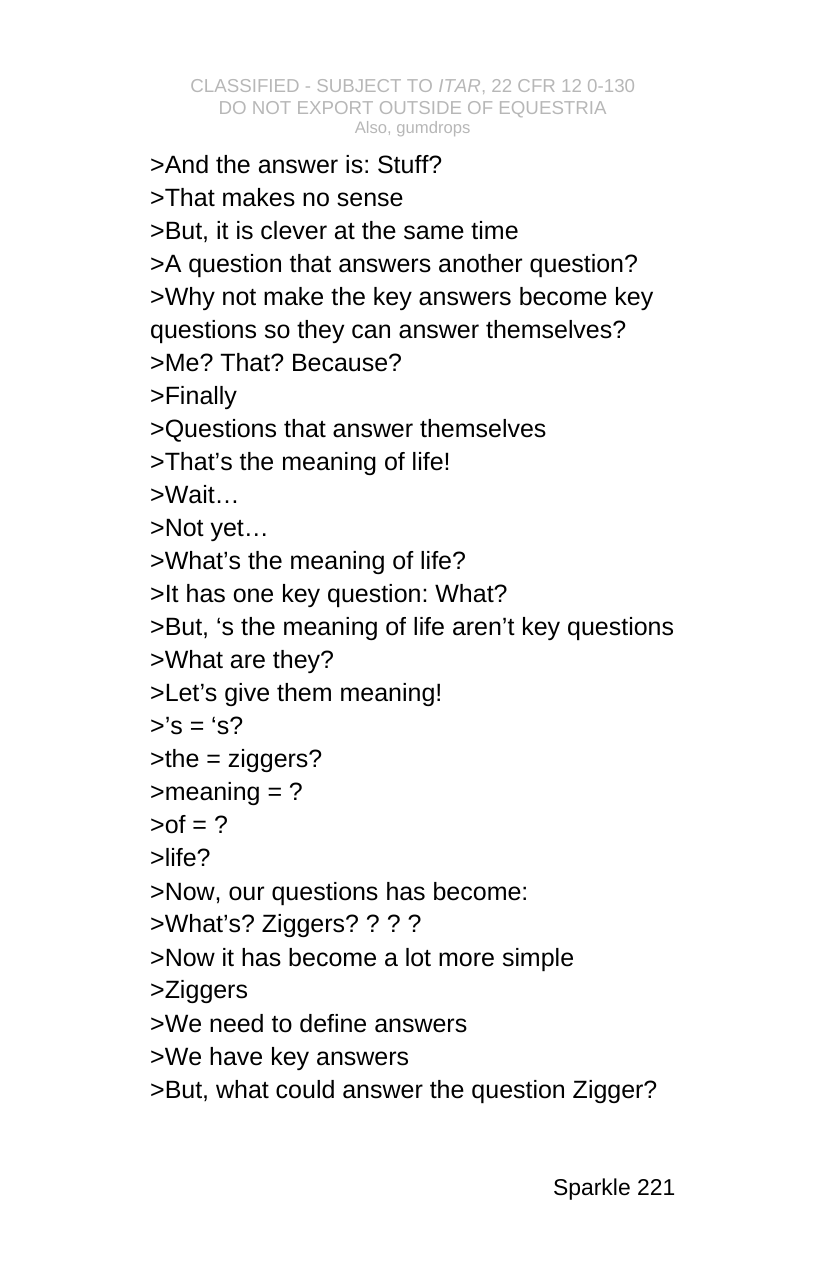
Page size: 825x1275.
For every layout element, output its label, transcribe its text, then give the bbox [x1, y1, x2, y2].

text >What’s the meaning of life? [150, 546, 675, 575]
text >But, it is clever at the same time [150, 216, 675, 245]
text >Questions that answer themselves [150, 414, 675, 443]
text >We need to define answers [150, 1008, 675, 1037]
text >Finally [150, 381, 675, 410]
text >the = ziggers? [150, 744, 675, 773]
text >We have key answers [150, 1042, 675, 1070]
text >But, ‘s the meaning of life aren’t key questions [150, 612, 675, 641]
text >life? [150, 843, 675, 872]
text >It has one key question: What? [150, 579, 675, 608]
text >Wait… [150, 480, 675, 509]
text >Me? That? Because? [150, 348, 675, 377]
text >meaning = ? [150, 777, 675, 806]
text >Now it has become a lot more simple [150, 942, 675, 971]
text >What’s? Ziggers? ? ? ? [150, 909, 675, 938]
text >Now, our questions has become: [150, 876, 675, 905]
text >And the answer is: Stuff? [150, 150, 675, 179]
text >But, what could answer the question Zigger? [150, 1074, 675, 1103]
text >’s = ‘s? [150, 711, 675, 740]
text >Ziggers [150, 976, 675, 1004]
text >Not yet… [150, 513, 675, 542]
text >That makes no sense [150, 183, 675, 212]
text >That’s the meaning of life! [150, 447, 675, 476]
text >Let’s give them meaning! [150, 678, 675, 707]
text >of = ? [150, 810, 675, 839]
text >What are they? [150, 645, 675, 674]
text >Why not make the key answers become key questions so they can answer themselves? [150, 282, 675, 344]
text >A question that answers another question? [150, 249, 675, 278]
